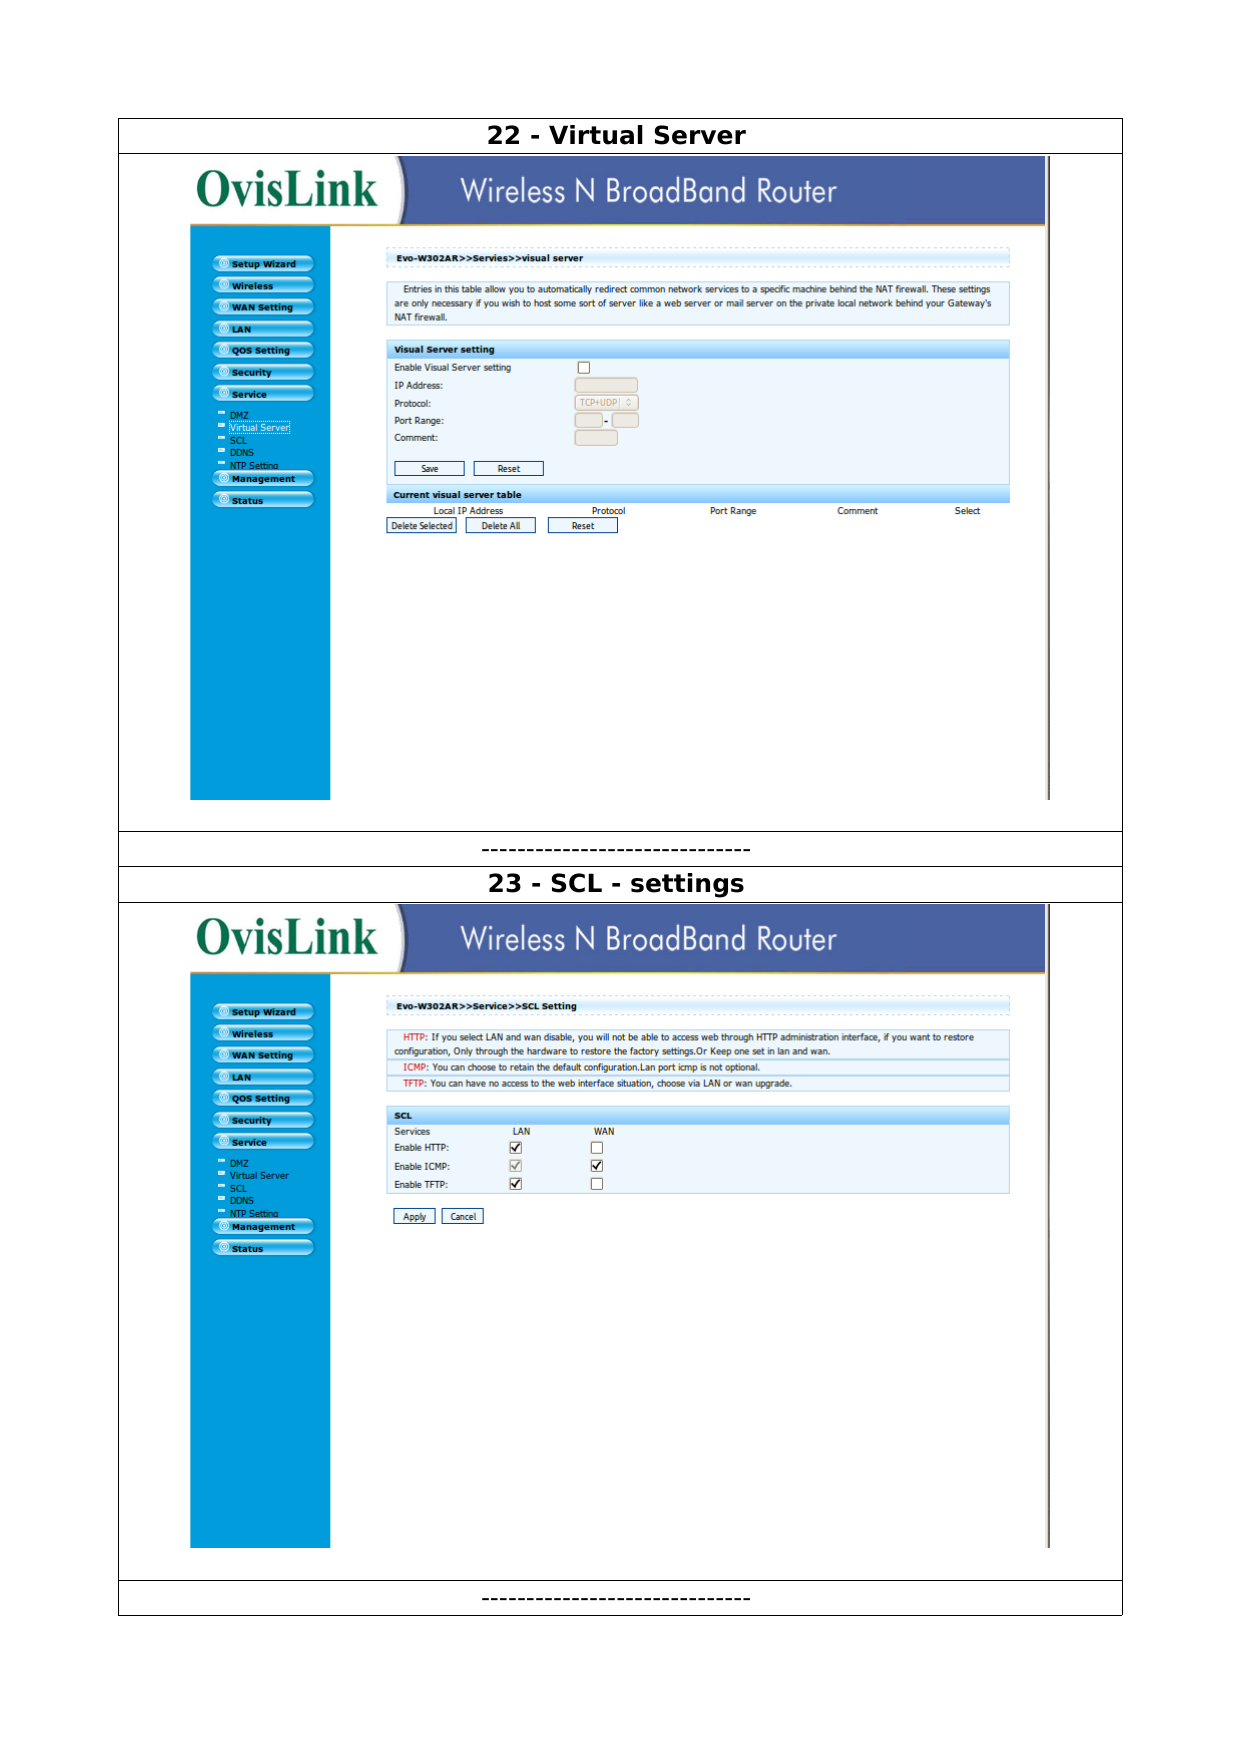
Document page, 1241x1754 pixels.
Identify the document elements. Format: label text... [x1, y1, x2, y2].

picture [213, 342, 313, 357]
table_cell [119, 154, 1122, 831]
picture [213, 299, 313, 314]
picture [190, 904, 1050, 1548]
picture [213, 385, 313, 400]
picture [213, 1112, 313, 1127]
picture [213, 1090, 313, 1105]
table_cell [119, 903, 1122, 1580]
picture [213, 1004, 313, 1019]
picture [213, 321, 313, 336]
picture [213, 277, 313, 292]
picture [213, 1240, 313, 1254]
picture [213, 1219, 313, 1233]
picture [213, 256, 313, 271]
table_cell ------------------------------ [119, 1581, 1122, 1615]
picture [213, 492, 313, 506]
picture [190, 156, 1050, 800]
picture [213, 364, 313, 379]
picture [213, 471, 313, 485]
picture [213, 1047, 313, 1062]
table_cell 22 - Virtual Server [119, 119, 1122, 153]
table_cell ------------------------------ [119, 832, 1122, 866]
picture [213, 1069, 313, 1084]
table_cell 23 - SCL - settings [119, 867, 1122, 902]
picture [213, 1025, 313, 1040]
picture [213, 1133, 313, 1148]
